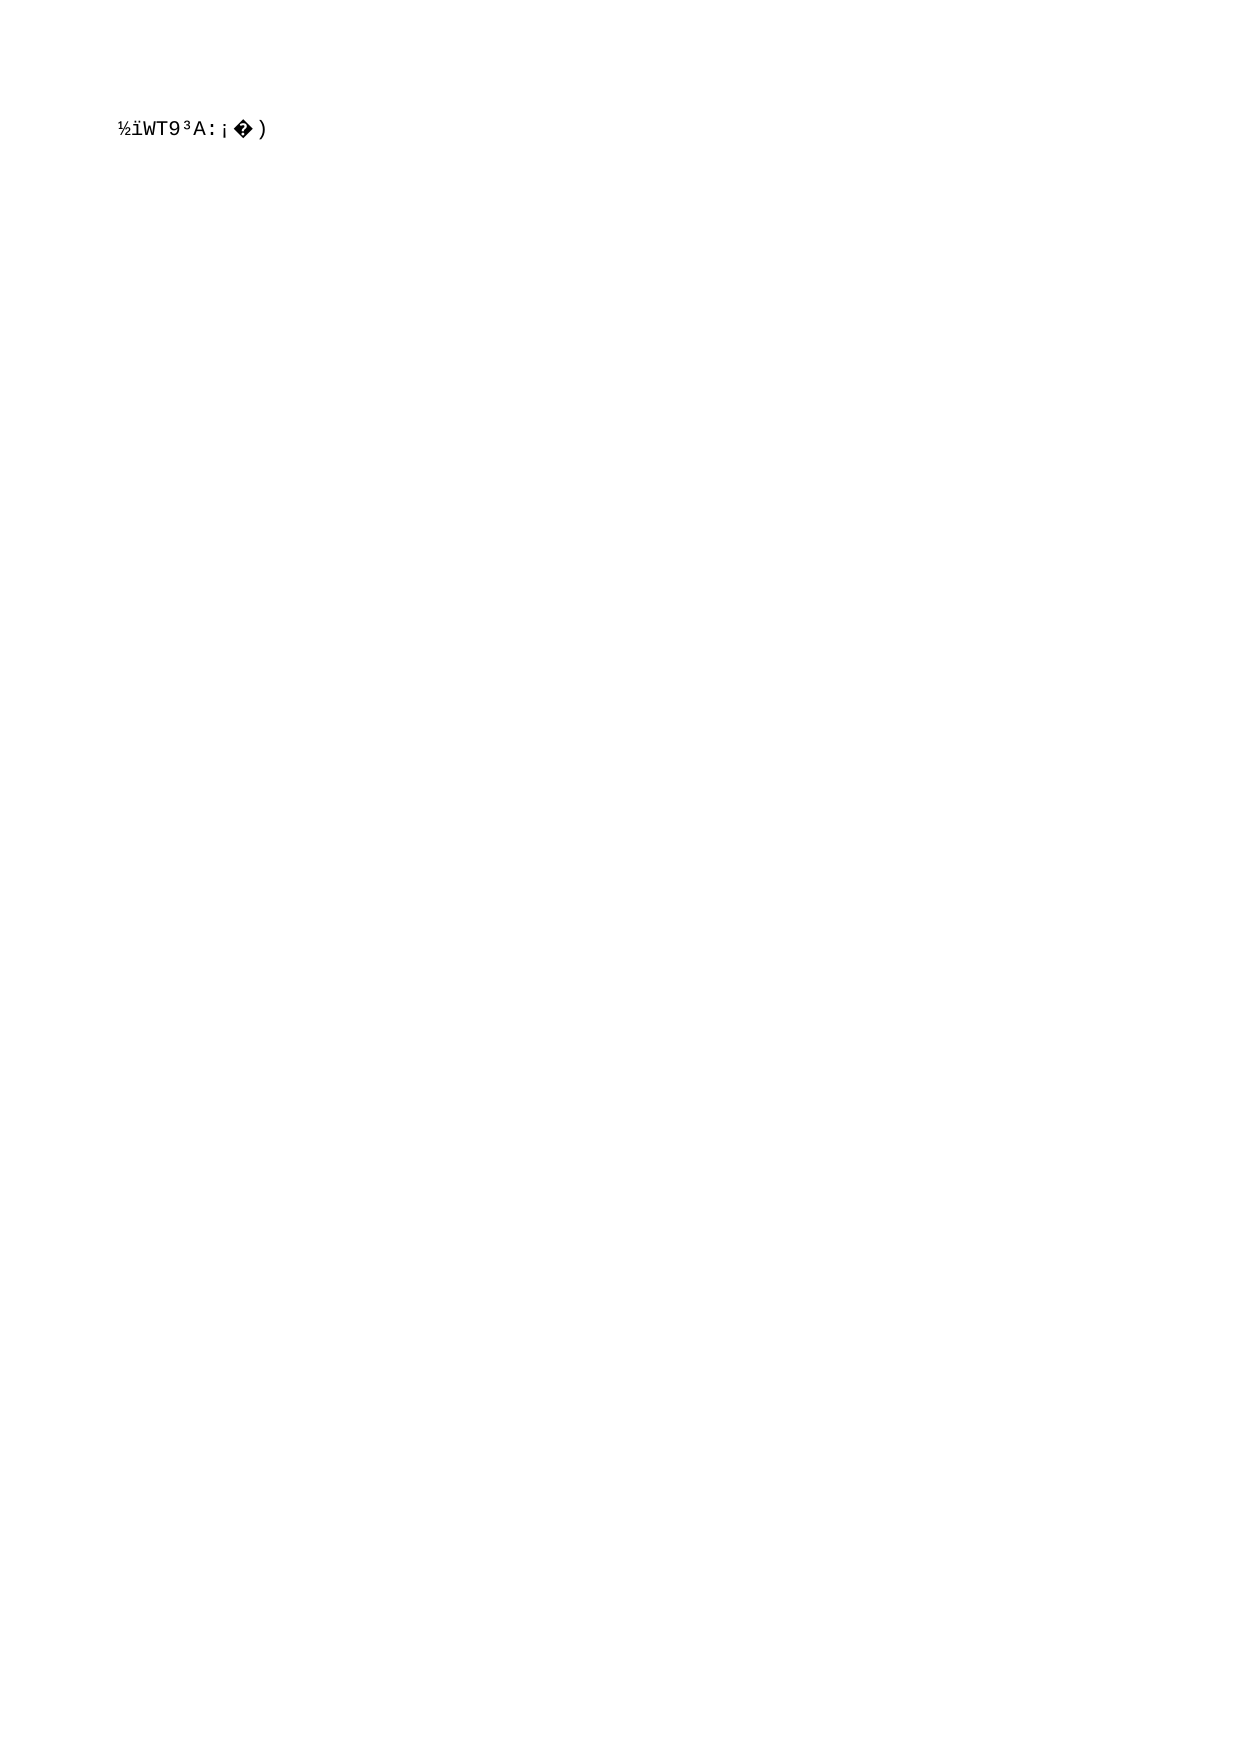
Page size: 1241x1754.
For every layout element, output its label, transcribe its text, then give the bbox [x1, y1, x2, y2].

text ½ïWT9³A:¡�) [118, 118, 1122, 142]
